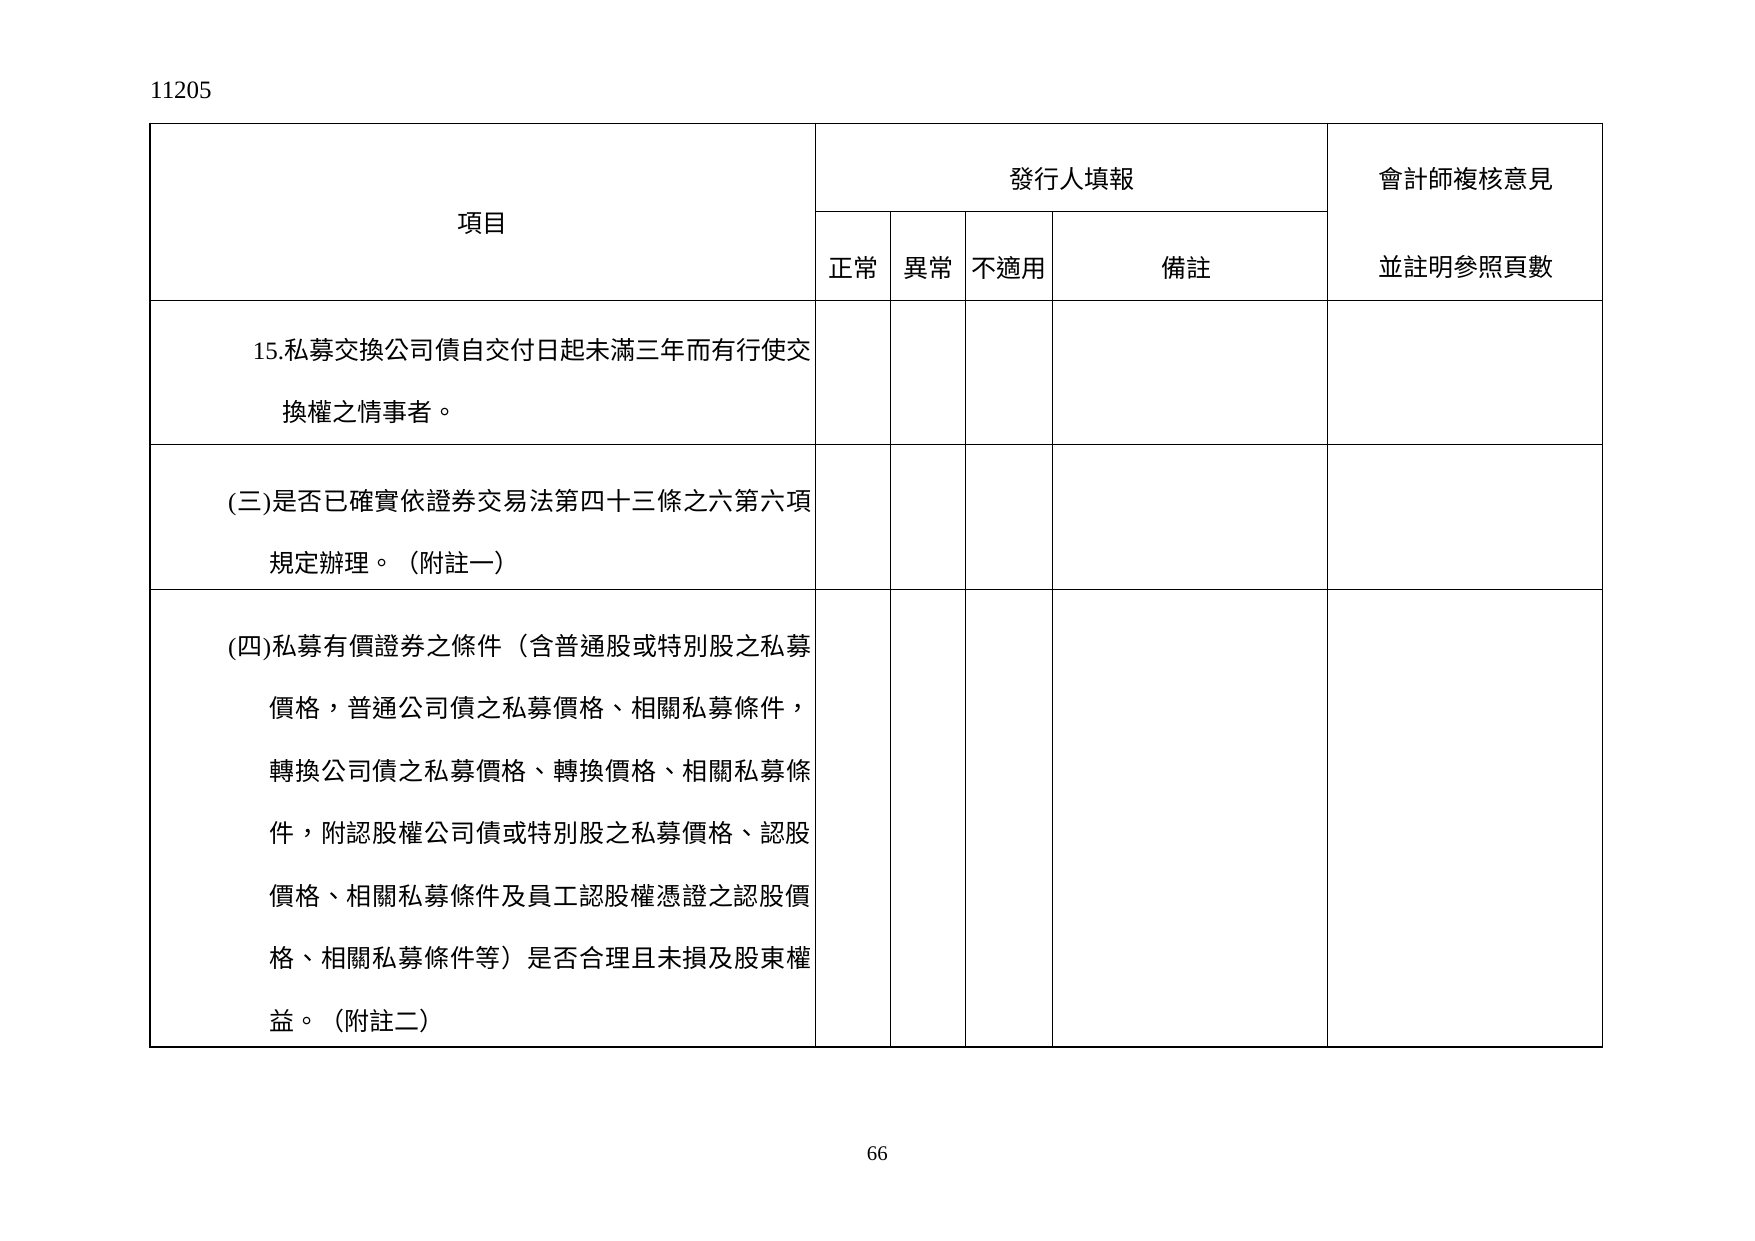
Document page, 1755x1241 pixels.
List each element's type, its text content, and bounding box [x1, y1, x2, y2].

table_cell [891, 445, 965, 589]
table_cell [1328, 445, 1602, 589]
table_cell [891, 590, 965, 1046]
table_header 會計師複核意見 並註明參照頁數 [1328, 124, 1602, 299]
table_cell [1053, 445, 1327, 589]
table_cell (三)是否已確實依證券交易法第四十三條之六第六項規定辦理。（附註一） [151, 445, 815, 589]
table_cell 異常 [891, 212, 965, 299]
table_header 項目 [151, 124, 815, 299]
table_cell (四)私募有價證券之條件（含普通股或特別股之私募價格，普通公司債之私募價格、相關私募條件，轉換公司債之私募價格、轉換價格、相關私募條件，附認股權公司債或特別股之私募價格、認股價格、相關私募條件及員工認股權憑證之認股價格、相關私募條件等）是否合理且未損及股東權益。（附註二） [151, 590, 815, 1046]
table_cell [1328, 590, 1602, 1046]
table_cell [1328, 301, 1602, 444]
table_cell 備註 [1053, 212, 1327, 299]
table_cell 不適用 [966, 212, 1052, 299]
table_cell [816, 445, 890, 589]
table_cell [816, 590, 890, 1046]
table_cell 15.私募交換公司債自交付日起未滿三年而有行使交換權之情事者。 [151, 301, 815, 444]
table_cell [891, 301, 965, 444]
table_cell 正常 [816, 212, 890, 299]
table_header 發行人填報 [816, 124, 1327, 211]
table_cell [966, 301, 1052, 444]
table_cell [966, 590, 1052, 1046]
table_cell [816, 301, 890, 444]
table_cell [966, 445, 1052, 589]
table_cell [1053, 590, 1327, 1046]
table_cell [1053, 301, 1327, 444]
